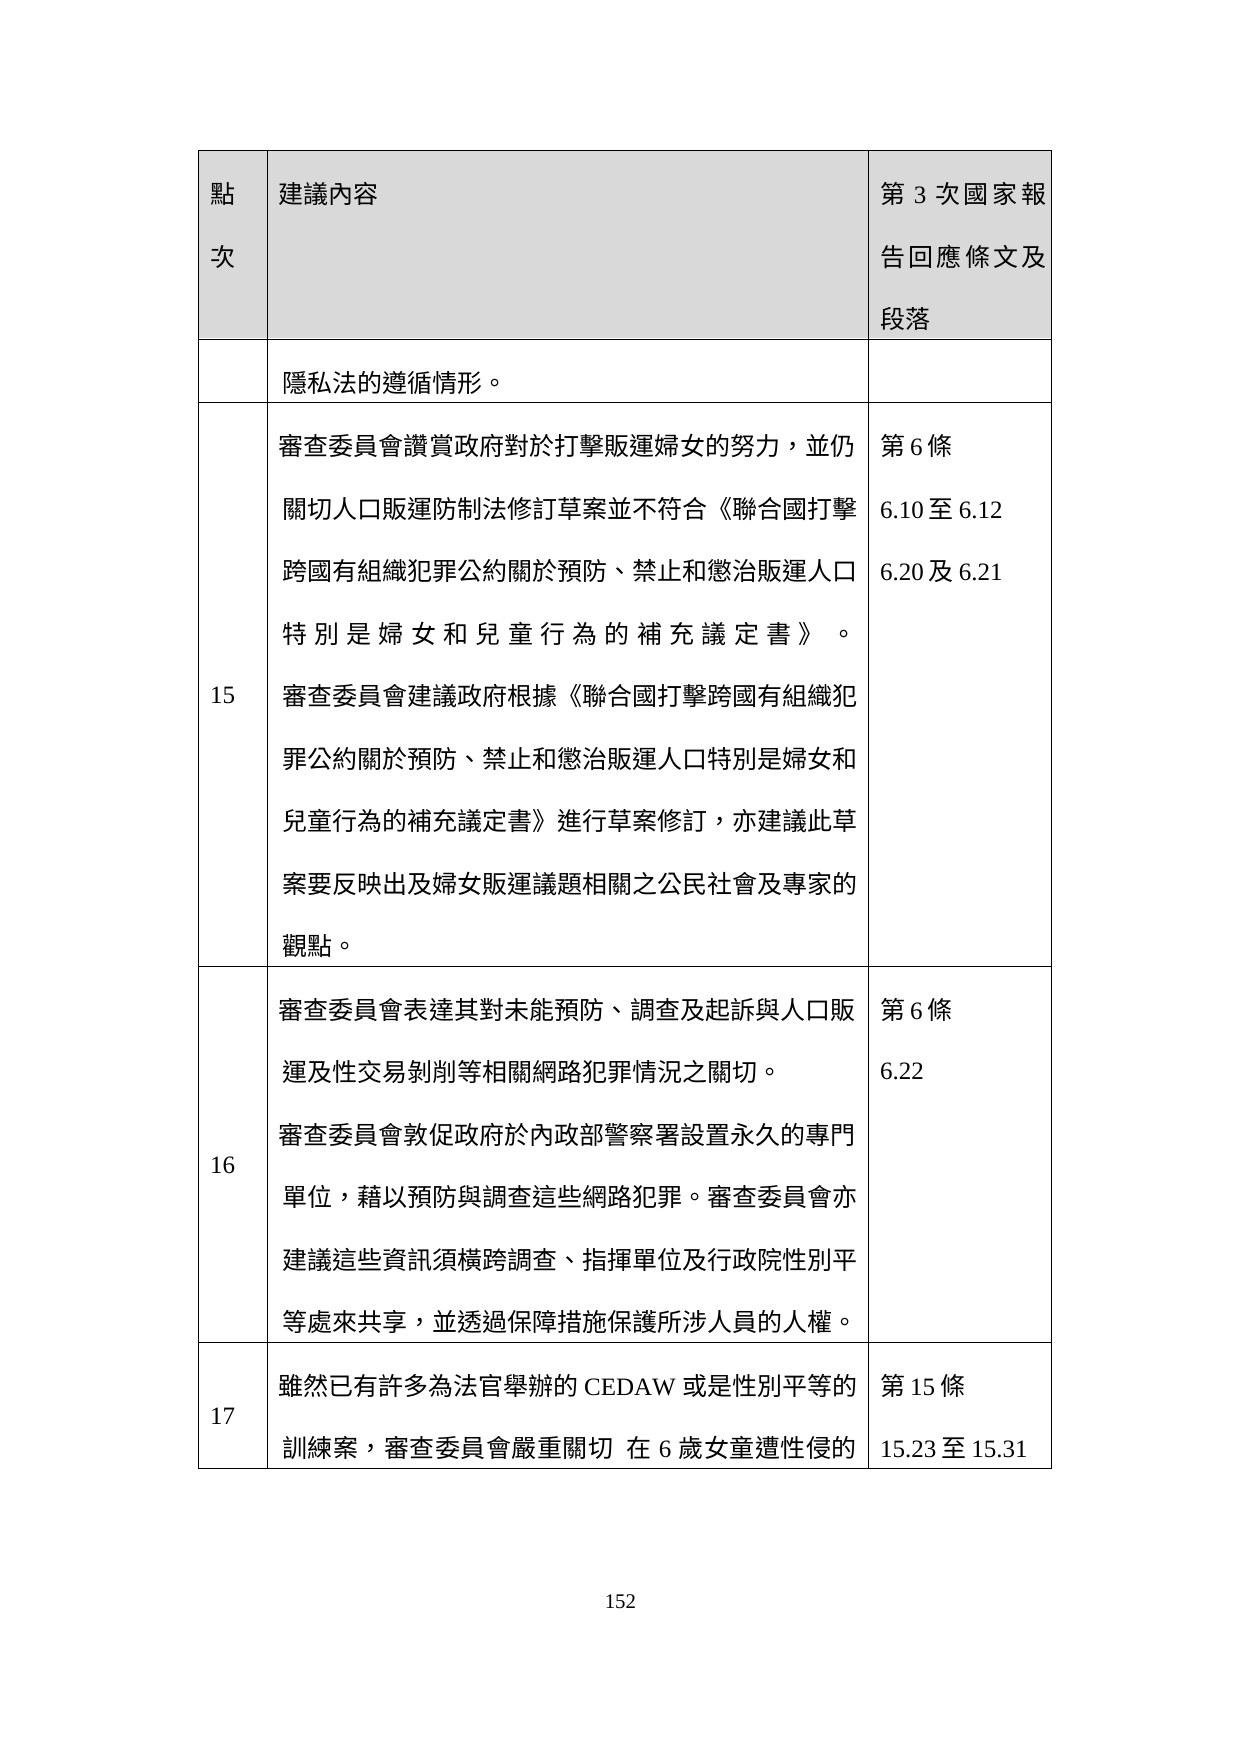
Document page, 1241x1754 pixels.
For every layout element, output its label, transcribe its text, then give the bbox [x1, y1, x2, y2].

table_header 點次 [199, 151, 267, 338]
table_cell 隱私法的遵循情形。 [268, 340, 868, 402]
table_cell 第15條 15.23至15.31 [869, 1343, 1051, 1468]
table_cell 第6條 6.22 [869, 967, 1051, 1342]
table_cell 審查委員會表達其對未能預防、調查及起訴與人口販運及性交易剝削等相關網路犯罪情況之關切。 審查委員會敦促政府於內政部警察署設置永久的專門單位，藉以預防與調查這些網路犯罪。審查委員會亦建議這些資訊須橫跨調查、指揮單位及行政院性別平等處來共享，並透過保障措施保護所涉人員的人權。 [268, 967, 868, 1342]
table_cell [199, 340, 267, 402]
table_cell 17 [199, 1343, 267, 1468]
table_cell 雖然已有許多為法官舉辦的CEDAW 或是性別平等的訓練案，審查委員會嚴重關切 在6 歲女童遭性侵的 [268, 1343, 868, 1468]
table_header 第3次國家報告回應條文及段落 [869, 151, 1051, 338]
table_cell 16 [199, 967, 267, 1342]
table_cell 第6條 6.10至6.12 6.20及6.21 [869, 403, 1051, 966]
table_header 建議內容 [268, 151, 868, 338]
table_cell 審查委員會讚賞政府對於打擊販運婦女的努力，並仍關切人口販運防制法修訂草案並不符合《聯合國打擊跨國有組織犯罪公約關於預防、禁止和懲治販運人口特別是婦女和兒童行為的補充議定書》。 審查委員會建議政府根據《聯合國打擊跨國有組織犯罪公約關於預防、禁止和懲治販運人口特別是婦女和兒童行為的補充議定書》進行草案修訂，亦建議此草案要反映出及婦女販運議題相關之公民社會及專家的觀點。 [268, 403, 868, 966]
table_cell 15 [199, 403, 267, 966]
table_cell [869, 340, 1051, 402]
